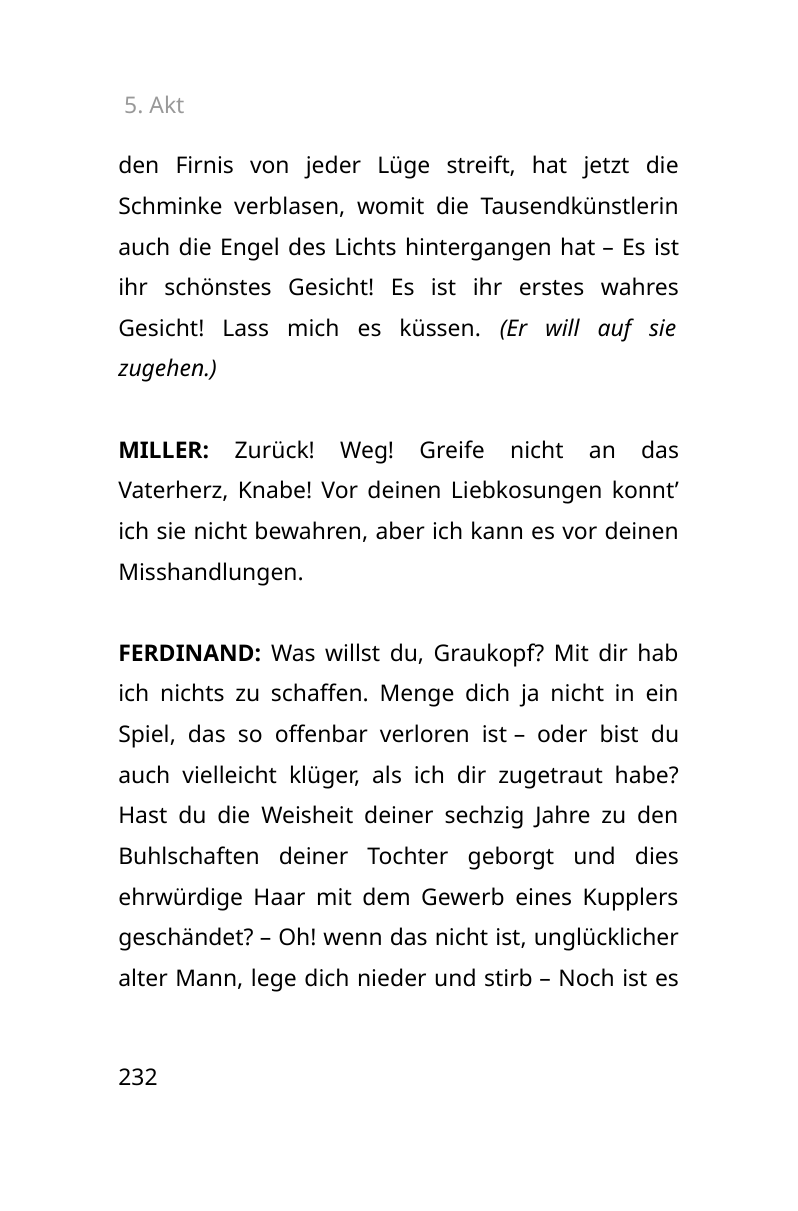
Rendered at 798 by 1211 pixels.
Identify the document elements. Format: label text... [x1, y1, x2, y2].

text den Firnis von jeder Lüge streift, hat jetzt die Schminke verblasen, womit die Tausendkünstlerin auch die Engel des Lichts hintergangen hat – Es ist ihr schönstes Gesicht! Es ist ihr erstes wahres Gesicht! Lass mich es küssen. (Er will auf sie zugehen.) [118, 149, 679, 384]
text MILLER: Zurück! Weg! Greife nicht an das Vaterherz, Knabe! Vor deinen Liebkosungen konnt’ ich sie nicht bewahren, aber ich kann es vor deinen Misshandlungen. [118, 405, 679, 587]
text FERDINAND: Was willst du, Graukopf? Mit dir hab ich nichts zu schaffen. Menge dich ja nicht in ein Spiel, das so offenbar verloren ist – oder bist du auch vielleicht klüger, als ich dir zugetraut habe? Hast du die Weisheit deiner sechzig Jahre zu den Buhlschaften deiner Tochter geborgt und dies ehrwürdige Haar mit dem Gewerb eines Kupplers geschändet? – Oh! wenn das nicht ist, unglücklicher alter Mann, lege dich nieder und stirb – Noch ist es [118, 608, 679, 993]
